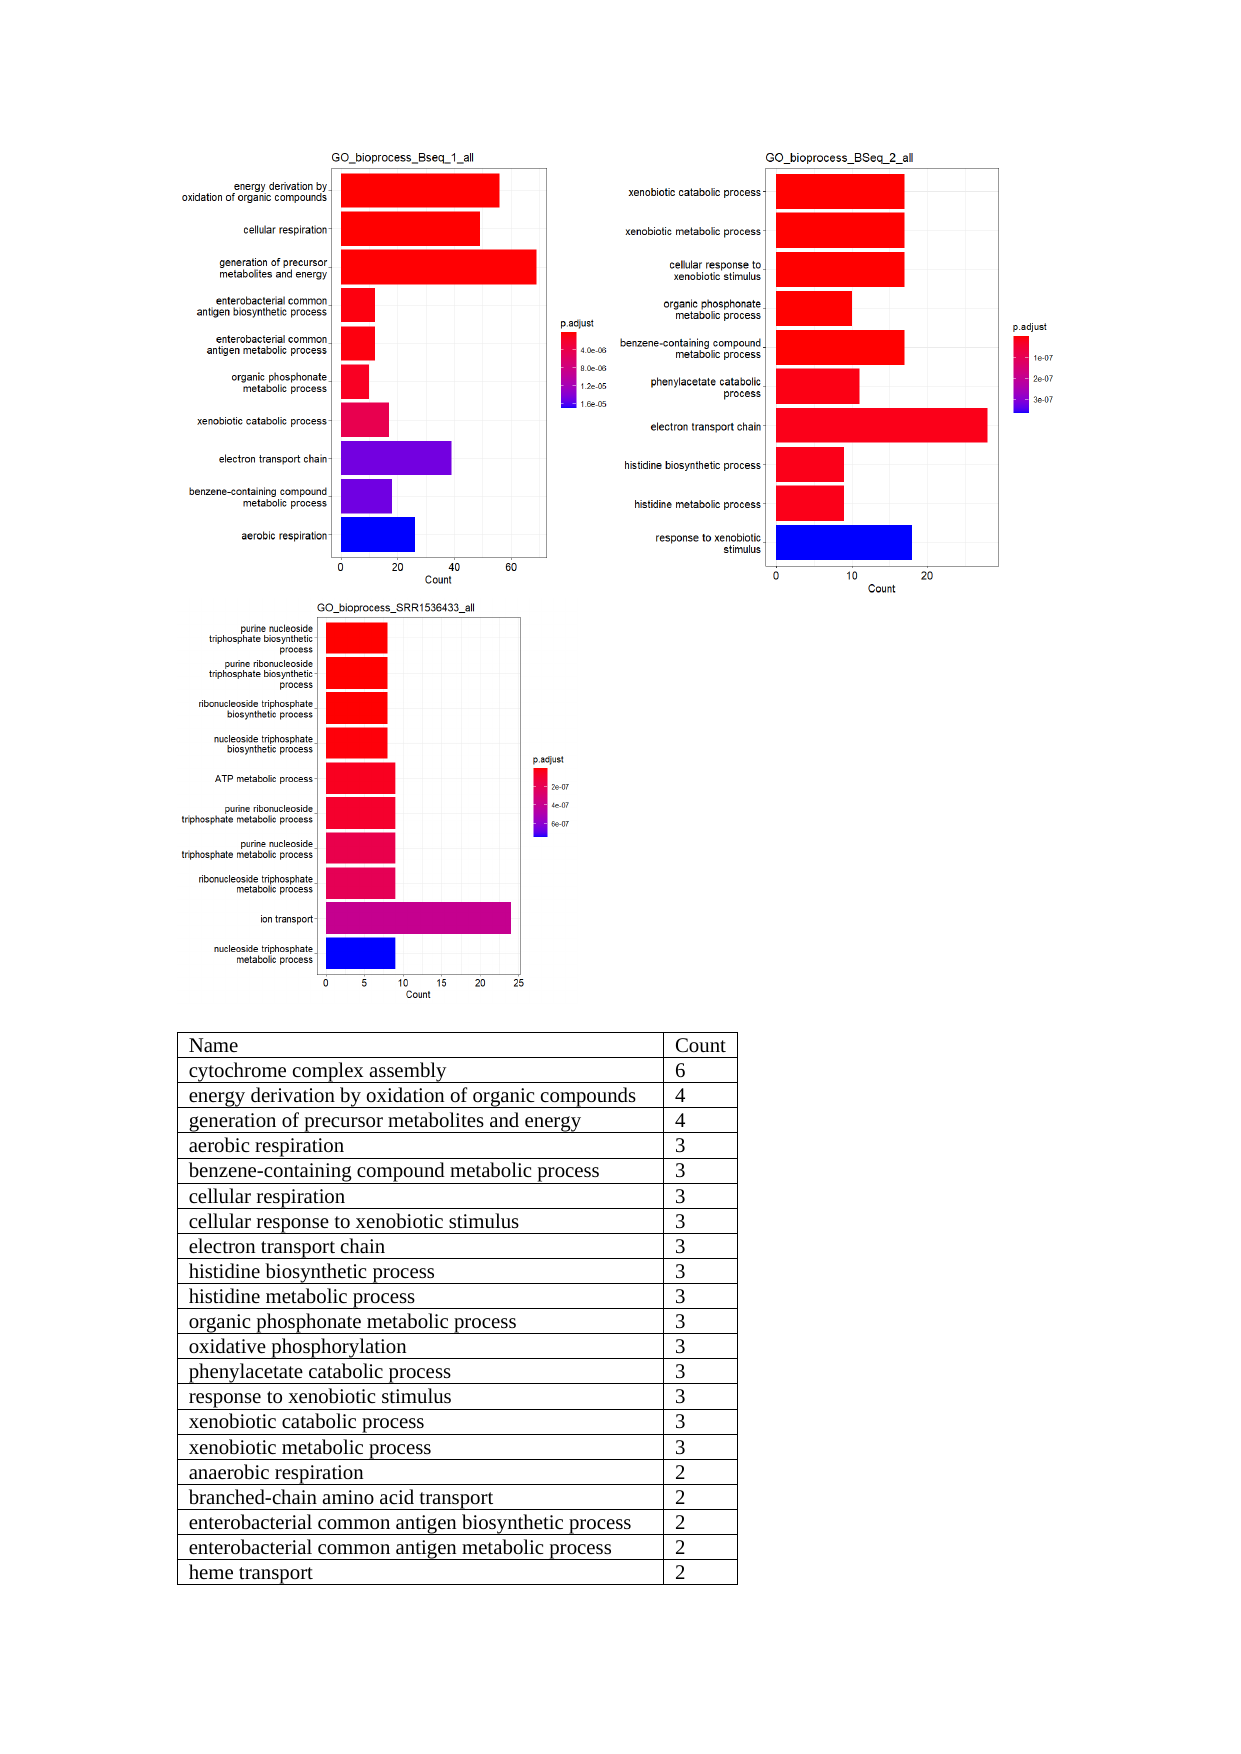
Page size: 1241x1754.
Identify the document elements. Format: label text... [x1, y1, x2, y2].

table_cell anaerobic respiration [178, 1460, 663, 1484]
table_cell aerobic respiration [178, 1133, 663, 1157]
table_header Name [178, 1033, 663, 1057]
table_cell cellular respiration [178, 1184, 663, 1208]
table_cell 3 [664, 1384, 737, 1408]
table_cell 3 [664, 1359, 737, 1383]
table_cell branched-chain amino acid transport [178, 1485, 663, 1509]
table_cell 2 [664, 1560, 737, 1584]
table_cell 3 [664, 1184, 737, 1208]
table_cell 3 [664, 1309, 737, 1333]
table_cell enterobacterial common antigen biosynthetic process [178, 1510, 663, 1534]
table_cell response to xenobiotic stimulus [178, 1384, 663, 1408]
table_cell enterobacterial common antigen metabolic process [178, 1535, 663, 1559]
table_cell 2 [664, 1485, 737, 1509]
table_cell 3 [664, 1234, 737, 1258]
table_cell 6 [664, 1058, 737, 1082]
table_cell oxidative phosphorylation [178, 1334, 663, 1358]
table_cell organic phosphonate metabolic process [178, 1309, 663, 1333]
table_cell electron transport chain [178, 1234, 663, 1258]
table_cell phenylacetate catabolic process [178, 1359, 663, 1383]
table_cell cytochrome complex assembly [178, 1058, 663, 1082]
table_cell generation of precursor metabolites and energy [178, 1108, 663, 1132]
table_cell 2 [664, 1460, 737, 1484]
table_cell histidine biosynthetic process [178, 1259, 663, 1283]
table_cell 3 [664, 1133, 737, 1157]
table_cell 3 [664, 1284, 737, 1308]
table_cell xenobiotic metabolic process [178, 1435, 663, 1459]
table_header Count [664, 1033, 737, 1057]
table_cell energy derivation by oxidation of organic compounds [178, 1083, 663, 1107]
table_cell heme transport [178, 1560, 663, 1584]
table_cell 3 [664, 1209, 737, 1233]
table_cell 3 [664, 1410, 737, 1433]
table_cell histidine metabolic process [178, 1284, 663, 1308]
table_cell 4 [664, 1108, 737, 1132]
table_cell 4 [664, 1083, 737, 1107]
table_cell 3 [664, 1259, 737, 1283]
table_cell xenobiotic catabolic process [178, 1410, 663, 1433]
table_cell 3 [664, 1435, 737, 1459]
table_cell benzene-containing compound metabolic process [178, 1159, 663, 1182]
table_cell 3 [664, 1159, 737, 1182]
table_cell cellular response to xenobiotic stimulus [178, 1209, 663, 1233]
table_cell 2 [664, 1510, 737, 1534]
table_cell 3 [664, 1334, 737, 1358]
table_cell 2 [664, 1535, 737, 1559]
